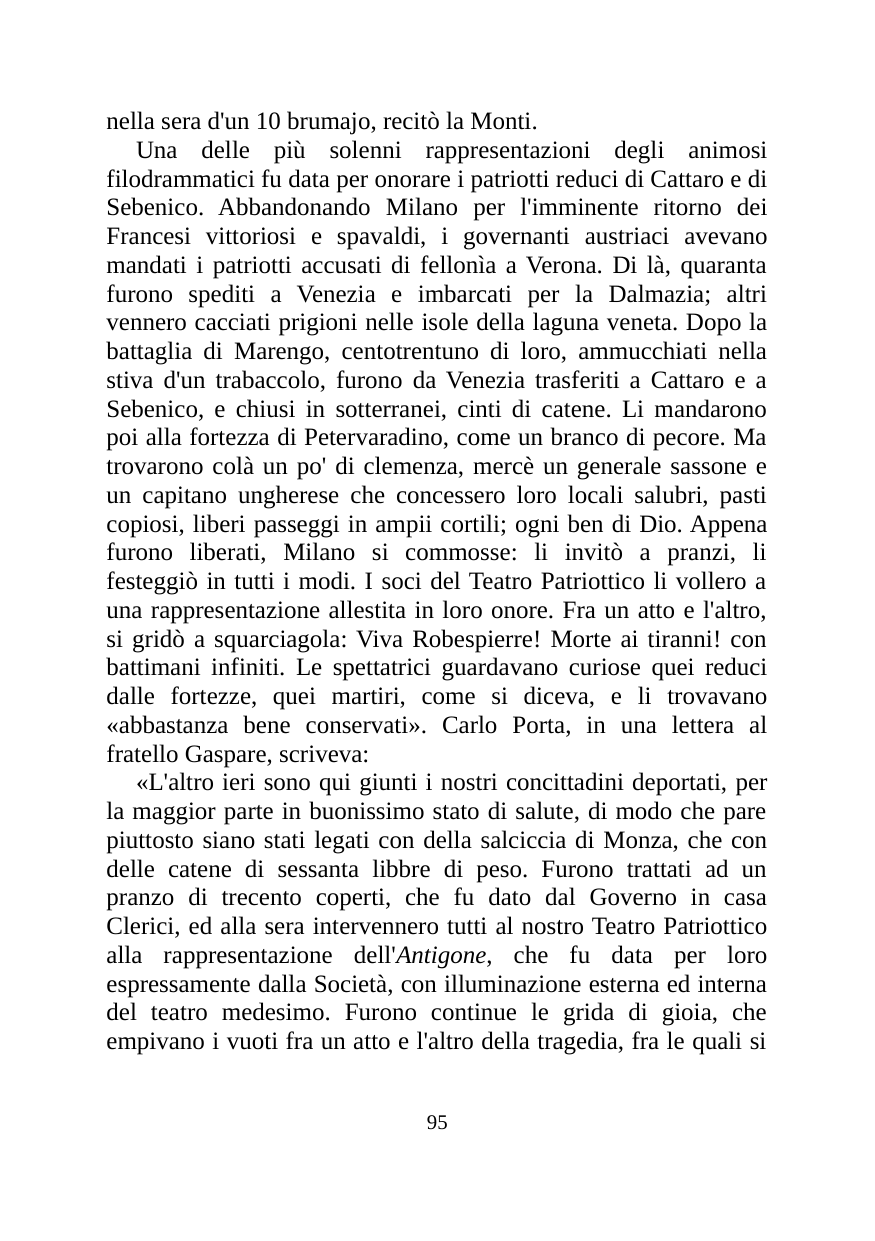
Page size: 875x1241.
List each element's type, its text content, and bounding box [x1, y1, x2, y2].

text «L'altro ieri sono qui giunti i nostri concittadini deportati, per la maggior parte in buonissimo stato di salute, di modo che pare piuttosto siano stati legati con della salciccia di Monza, che con delle catene di sessanta libbre di peso. Furono trattati ad un pranzo di trecento coperti, che fu dato dal Governo in casa Clerici, ed alla sera intervennero tutti al nostro Teatro Patriottico alla rappresentazione dell'Antigone, che fu data per loro espressamente dalla Società, con illuminazione esterna ed interna del teatro medesimo. Furono continue le grida di gioia, che empivano i vuoti fra un atto e l'altro della tragedia, fra le quali si [106, 767, 768, 1055]
text Una delle più solenni rappresentazioni degli animosi filodrammatici fu data per onorare i patriotti reduci di Cattaro e di Sebenico. Abbandonando Milano per l'imminente ritorno dei Francesi vittoriosi e spavaldi, i governanti austriaci avevano mandati i patriotti accusati di fellonìa a Verona. Di là, quaranta furono spediti a Venezia e imbarcati per la Dalmazia; altri vennero cacciati prigioni nelle isole della laguna veneta. Dopo la battaglia di Marengo, centotrentuno di loro, ammucchiati nella stiva d'un trabaccolo, furono da Venezia trasferiti a Cattaro e a Sebenico, e chiusi in sotterranei, cinti di catene. Li mandarono poi alla fortezza di Petervaradino, come un branco di pecore. Ma trovarono colà un po' di clemenza, mercè un generale sassone e un capitano ungherese che concessero loro locali salubri, pasti copiosi, liberi passeggi in ampii cortili; ogni ben di Dio. Appena furono liberati, Milano si commosse: li invitò a pranzi, li festeggiò in tutti i modi. I soci del Teatro Patriottico li vollero a una rappresentazione allestita in loro onore. Fra un atto e l'altro, si gridò a squarciagola: Viva Robespierre! Morte ai tiranni! con battimani infiniti. Le spettatrici guardavano curiose quei reduci dalle fortezze, quei martiri, come si diceva, e li trovavano «abbastanza bene conservati». Carlo Porta, in una lettera al fratello Gaspare, scriveva: [106, 135, 768, 767]
text nella sera d'un 10 brumajo, recitò la Monti. [106, 106, 768, 135]
